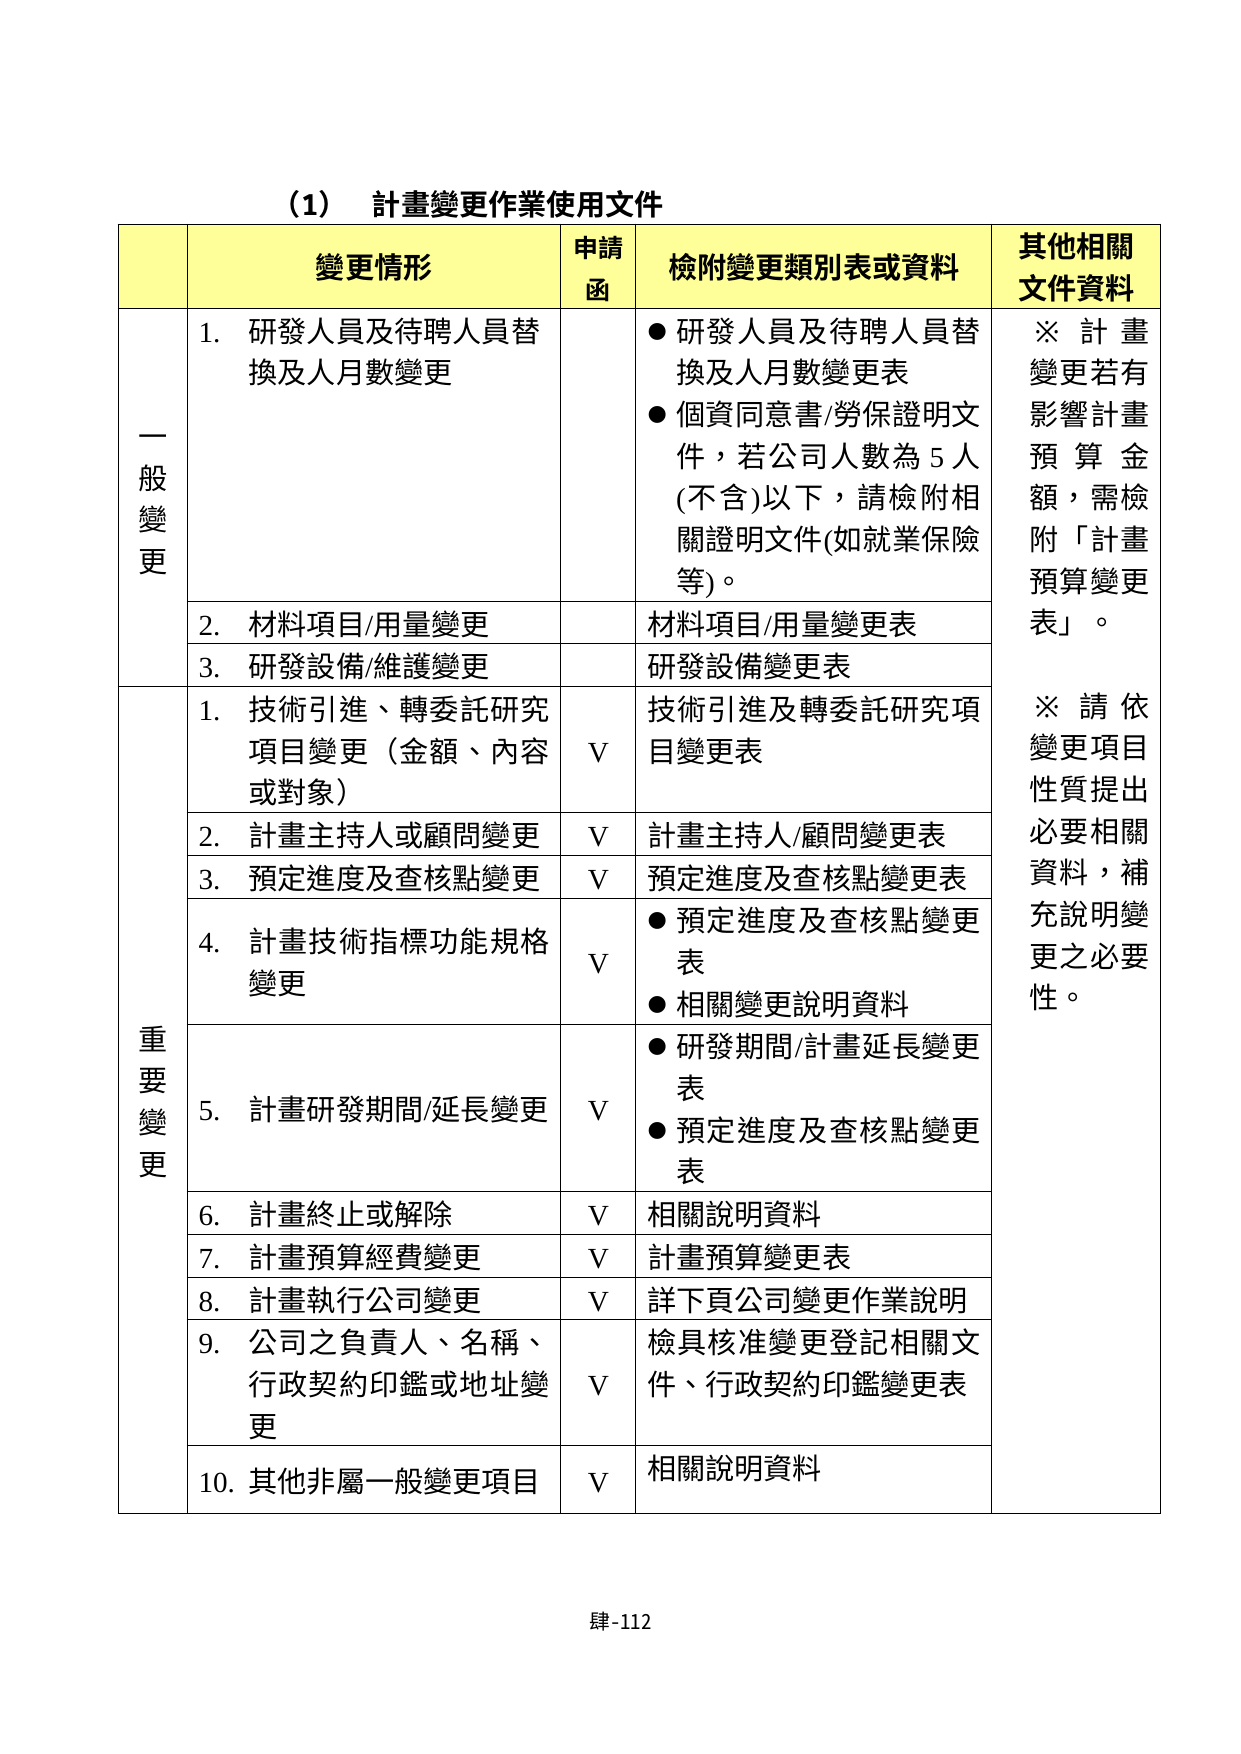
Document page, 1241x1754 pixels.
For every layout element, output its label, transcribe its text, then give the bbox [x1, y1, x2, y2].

table_cell 材料項目/用量變更表 [636, 602, 991, 643]
list 計畫變更作業使用文件 [272, 181, 1122, 223]
table_cell 詳下頁公司變更作業說明 [636, 1278, 991, 1319]
table_cell 計畫預算經費變更 [188, 1235, 560, 1277]
table_cell V [561, 813, 635, 855]
table_cell V [561, 856, 635, 897]
table_header 其他相關 文件資料 [992, 225, 1160, 308]
table_header [119, 225, 187, 308]
table_cell [561, 309, 635, 601]
table_cell V [561, 1278, 635, 1319]
table_cell 預定進度及查核點變更表 相關變更說明資料 [636, 899, 991, 1023]
table_cell 計畫主持人或顧問變更 [188, 813, 560, 855]
table_cell 計畫預算變更表 [636, 1235, 991, 1277]
table_cell 計畫執行公司變更 [188, 1278, 560, 1319]
table_cell 技術引進及轉委託研究項目變更表 [636, 687, 991, 812]
table_cell 研發設備變更表 [636, 644, 991, 686]
table_cell 檢具核准變更登記相關文件、行政契約印鑑變更表 [636, 1320, 991, 1445]
table_cell 預定進度及查核點變更 [188, 856, 560, 897]
table_cell 計畫研發期間/延長變更 [188, 1025, 560, 1191]
table_cell 預定進度及查核點變更表 [636, 856, 991, 897]
table_cell 重要變更 [119, 687, 187, 1513]
table_cell 相關說明資料 [636, 1192, 991, 1234]
table_cell 公司之負責人、名稱、行政契約印鑑或地址變更 [188, 1320, 560, 1445]
table_cell [561, 602, 635, 643]
table_cell 研發人員及待聘人員替換及人月數變更表 個資同意書/勞保證明文件，若公司人數為5人(不含)以下，請檢附相關證明文件(如就業保險等)。 [636, 309, 991, 601]
table_cell 計畫技術指標功能規格變更 [188, 899, 560, 1023]
table_header 申請函 [561, 225, 635, 308]
table_cell 計畫主持人/顧問變更表 [636, 813, 991, 855]
table_cell 研發人員及待聘人員替換及人月數變更 [188, 309, 560, 601]
table_cell 研發期間/計畫延長變更表 預定進度及查核點變更表 [636, 1025, 991, 1191]
table_cell 研發設備/維護變更 [188, 644, 560, 686]
table_header 變更情形 [188, 225, 560, 308]
table_cell V [561, 1192, 635, 1234]
table_cell V [561, 1320, 635, 1445]
table_cell 一般變更 [119, 309, 187, 686]
table_cell 相關說明資料 [636, 1446, 991, 1513]
table_cell V [561, 1446, 635, 1513]
table_cell 計畫變更若有影響計畫預算金額，需檢附「計畫預算變更表」。 請依變更項目性質提出必要相關資料，補充說明變更之必要性。 [992, 309, 1160, 1513]
table_cell [561, 644, 635, 686]
table_cell V [561, 899, 635, 1023]
table_cell 計畫終止或解除 [188, 1192, 560, 1234]
table_cell V [561, 1235, 635, 1277]
table_header 檢附變更類別表或資料 [636, 225, 991, 308]
table_cell 材料項目/用量變更 [188, 602, 560, 643]
table_cell V [561, 1025, 635, 1191]
table_cell 技術引進、轉委託研究項目變更（金額、內容或對象） [188, 687, 560, 812]
table_cell V [561, 687, 635, 812]
table_cell 其他非屬一般變更項目 [188, 1446, 560, 1513]
